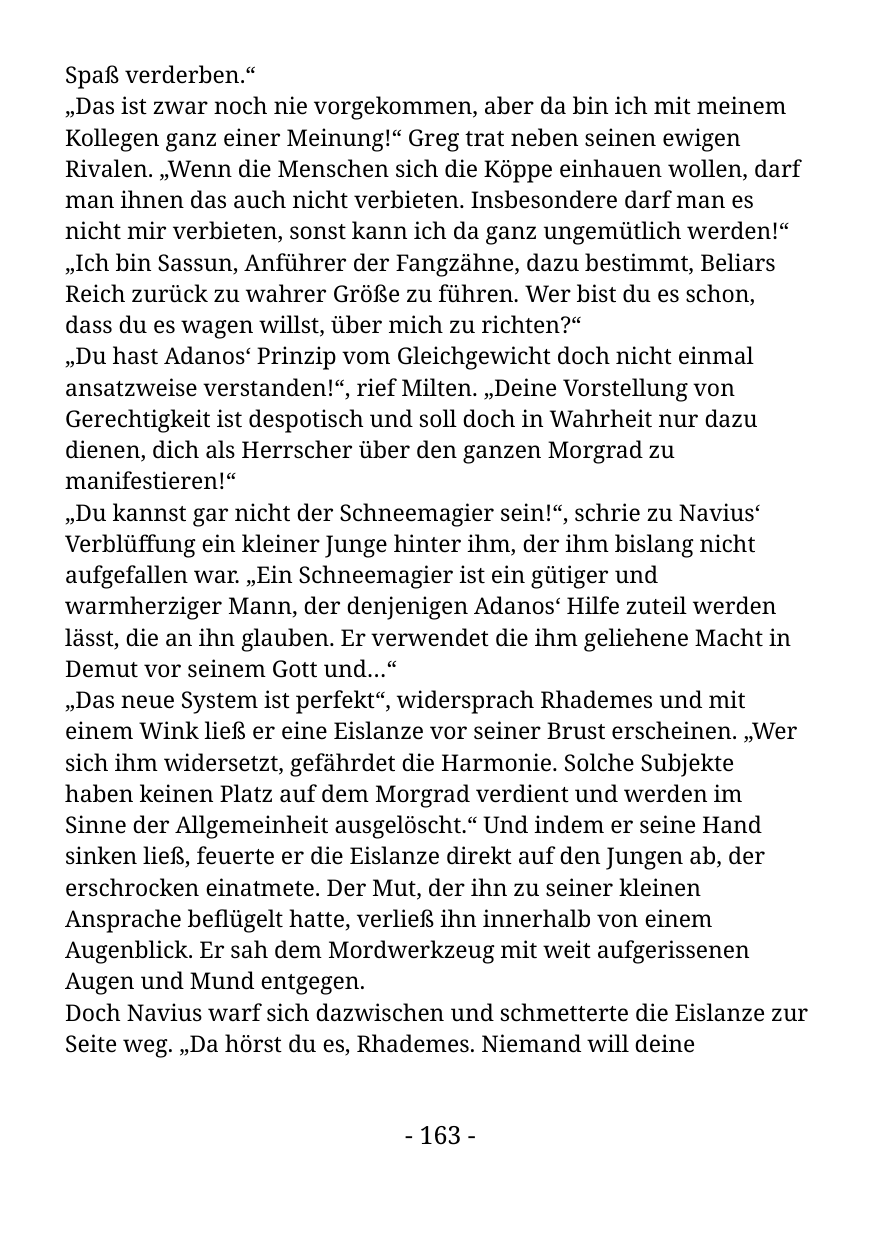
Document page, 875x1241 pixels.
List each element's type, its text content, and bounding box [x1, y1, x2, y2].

text Spaß verderben.“ „Das ist zwar noch nie vorgekommen, aber da bin ich mit meinem Kollegen ganz einer Meinung!“ Greg trat neben seinen ewigen Rivalen. „Wenn die Menschen sich die Köppe einhauen wollen, darf man ihnen das auch nicht verbieten. Insbesondere darf man es nicht mir verbieten, sonst kann ich da ganz ungemütlich werden!“ „Ich bin Sassun, Anführer der Fangzähne, dazu bestimmt, Beliars Reich zurück zu wahrer Größe zu führen. Wer bist du es schon, dass du es wagen willst, über mich zu richten?“ „Du hast Adanos‘ Prinzip vom Gleichgewicht doch nicht einmal ansatzweise verstanden!“, rief Milten. „Deine Vorstellung von Gerechtigkeit ist despotisch und soll doch in Wahrheit nur dazu dienen, dich als Herrscher über den ganzen Morgrad zu manifestieren!“ „Du kannst gar nicht der Schneemagier sein!“, schrie zu Navius‘ Verblüffung ein kleiner Junge hinter ihm, der ihm bislang nicht aufgefallen war. „Ein Schneemagier ist ein gütiger und warmherziger Mann, der denjenigen Adanos‘ Hilfe zuteil werden lässt, die an ihn glauben. Er verwendet die ihm geliehene Macht in Demut vor seinem Gott und…“ „Das neue System ist perfekt“, widersprach Rhademes und mit einem Wink ließ er eine Eislanze vor seiner Brust erscheinen. „Wer sich ihm widersetzt, gefährdet die Harmonie. Solche Subjekte haben keinen Platz auf dem Morgrad verdient und werden im Sinne der Allgemeinheit ausgelöscht.“ Und indem er seine Hand sinken ließ, feuerte er die Eislanze direkt auf den Jungen ab, der erschrocken einatmete. Der Mut, der ihn zu seiner kleinen Ansprache beflügelt hatte, verließ ihn innerhalb von einem Augenblick. Er sah dem Mordwerkzeug mit weit aufgerissenen Augen und Mund entgegen. Doch Navius warf sich dazwischen und schmetterte die Eislanze zur Seite weg. „Da hörst du es, Rhademes. Niemand will deine [65, 59, 809, 1059]
